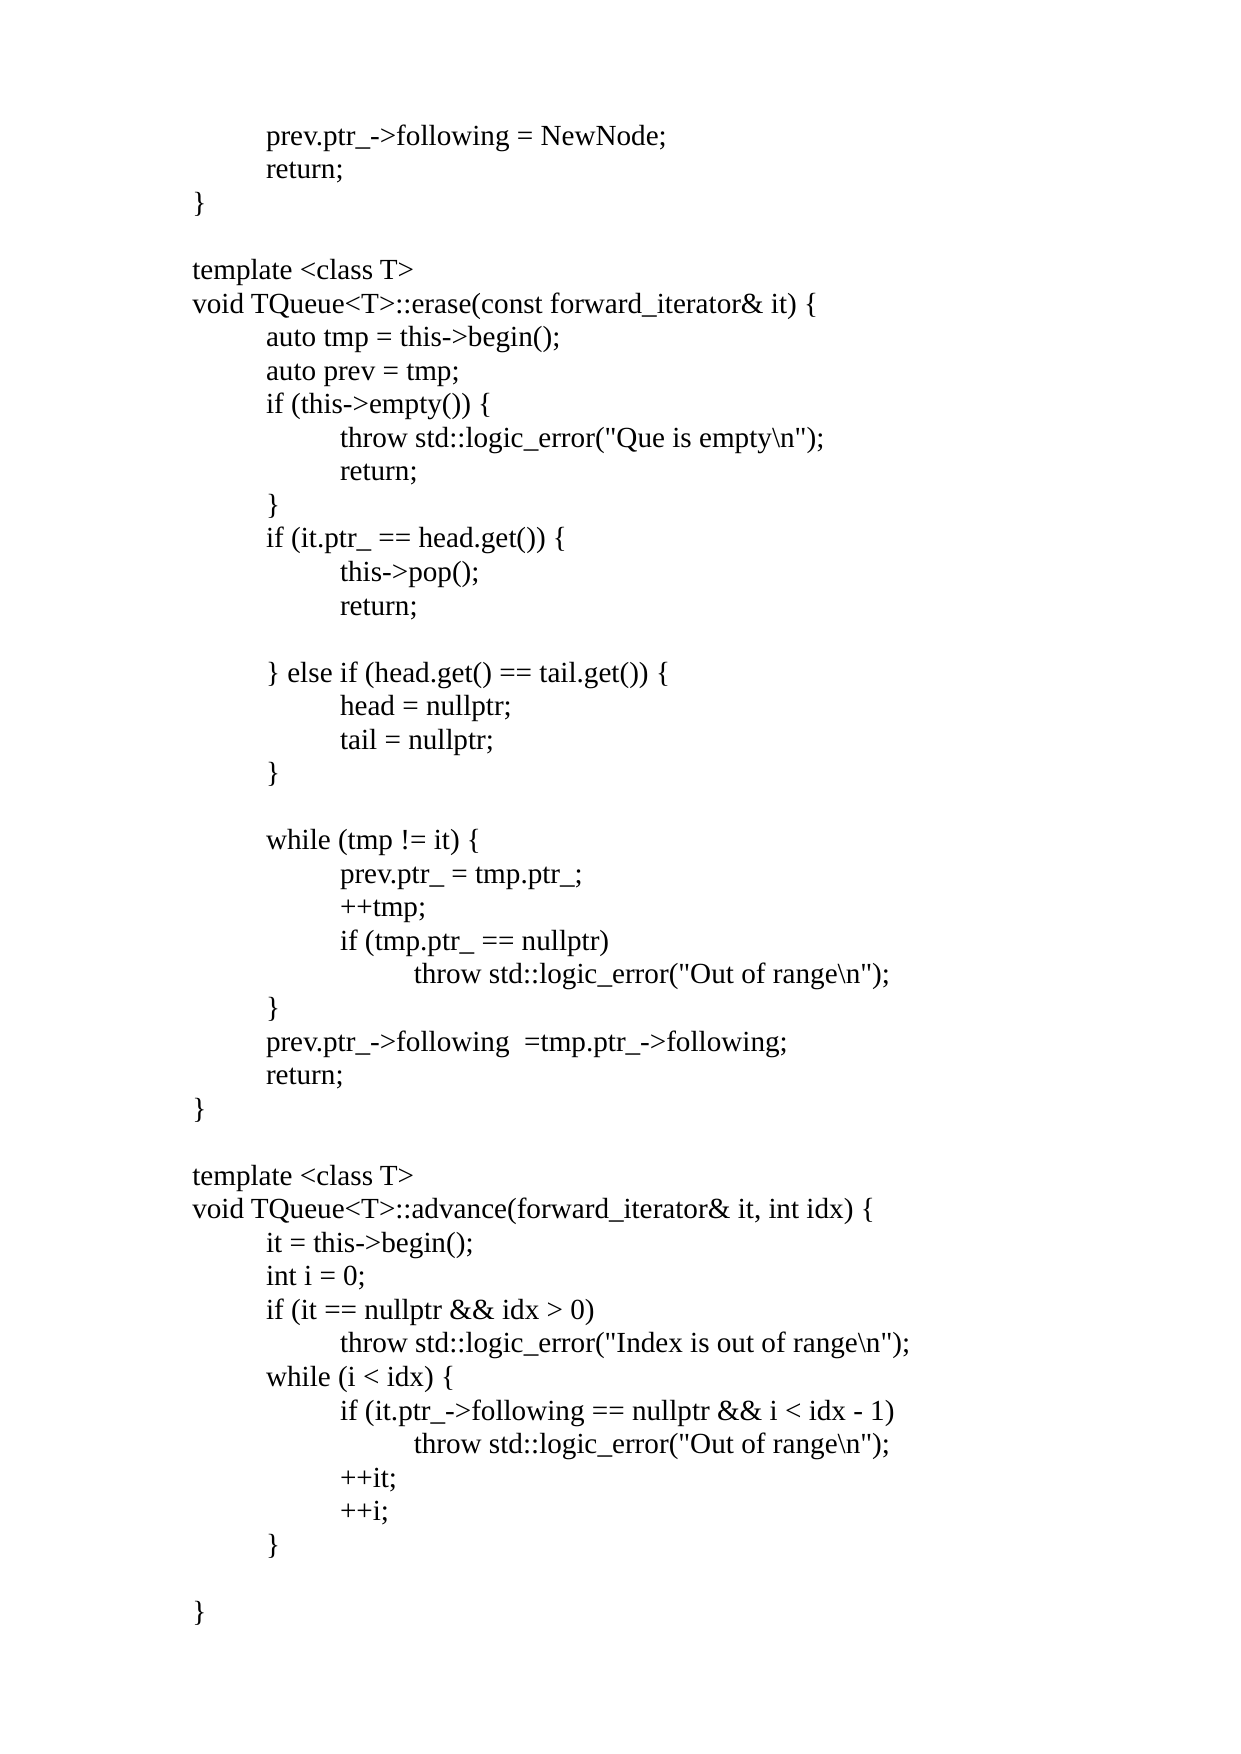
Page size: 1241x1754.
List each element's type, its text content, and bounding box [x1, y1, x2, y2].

text } [118, 487, 1122, 521]
text } [118, 1594, 1122, 1627]
text head = nullptr; [118, 688, 1122, 722]
text } else if (head.get() == tail.get()) { [118, 655, 1122, 688]
text prev.ptr_->following = NewNode; [118, 118, 1122, 152]
text } [118, 185, 1122, 219]
text ++i; [118, 1493, 1122, 1527]
text } [118, 1527, 1122, 1560]
text ++tmp; [118, 889, 1122, 923]
text return; [118, 1057, 1122, 1091]
text this->pop(); [118, 554, 1122, 588]
text } [118, 755, 1122, 789]
text prev.ptr_->following =tmp.ptr_->following; [118, 1024, 1122, 1057]
text return; [118, 588, 1122, 621]
text if (this->empty()) { [118, 386, 1122, 420]
text tail = nullptr; [118, 722, 1122, 755]
text throw std::logic_error("Out of range\n"); [118, 1426, 1122, 1460]
text if (it.ptr_ == head.get()) { [118, 521, 1122, 554]
text prev.ptr_ = tmp.ptr_; [118, 856, 1122, 889]
text throw std::logic_error("Que is empty\n"); [118, 420, 1122, 453]
text return; [118, 152, 1122, 185]
text void TQueue<T>::erase(const forward_iterator& it) { [118, 286, 1122, 319]
text int i = 0; [118, 1258, 1122, 1292]
text } [118, 1091, 1122, 1124]
text while (tmp != it) { [118, 822, 1122, 856]
text template <class T> [118, 1158, 1122, 1191]
text if (tmp.ptr_ == nullptr) [118, 923, 1122, 957]
text while (i < idx) { [118, 1359, 1122, 1393]
text throw std::logic_error("Out of range\n"); [118, 957, 1122, 990]
text return; [118, 453, 1122, 487]
text if (it == nullptr && idx > 0) [118, 1292, 1122, 1326]
text it = this->begin(); [118, 1225, 1122, 1258]
text void TQueue<T>::advance(forward_iterator& it, int idx) { [118, 1191, 1122, 1225]
text auto prev = tmp; [118, 353, 1122, 386]
text ++it; [118, 1460, 1122, 1493]
text template <class T> [118, 252, 1122, 286]
text if (it.ptr_->following == nullptr && i < idx - 1) [118, 1393, 1122, 1426]
text } [118, 990, 1122, 1024]
text auto tmp = this->begin(); [118, 319, 1122, 353]
text throw std::logic_error("Index is out of range\n"); [118, 1326, 1122, 1359]
